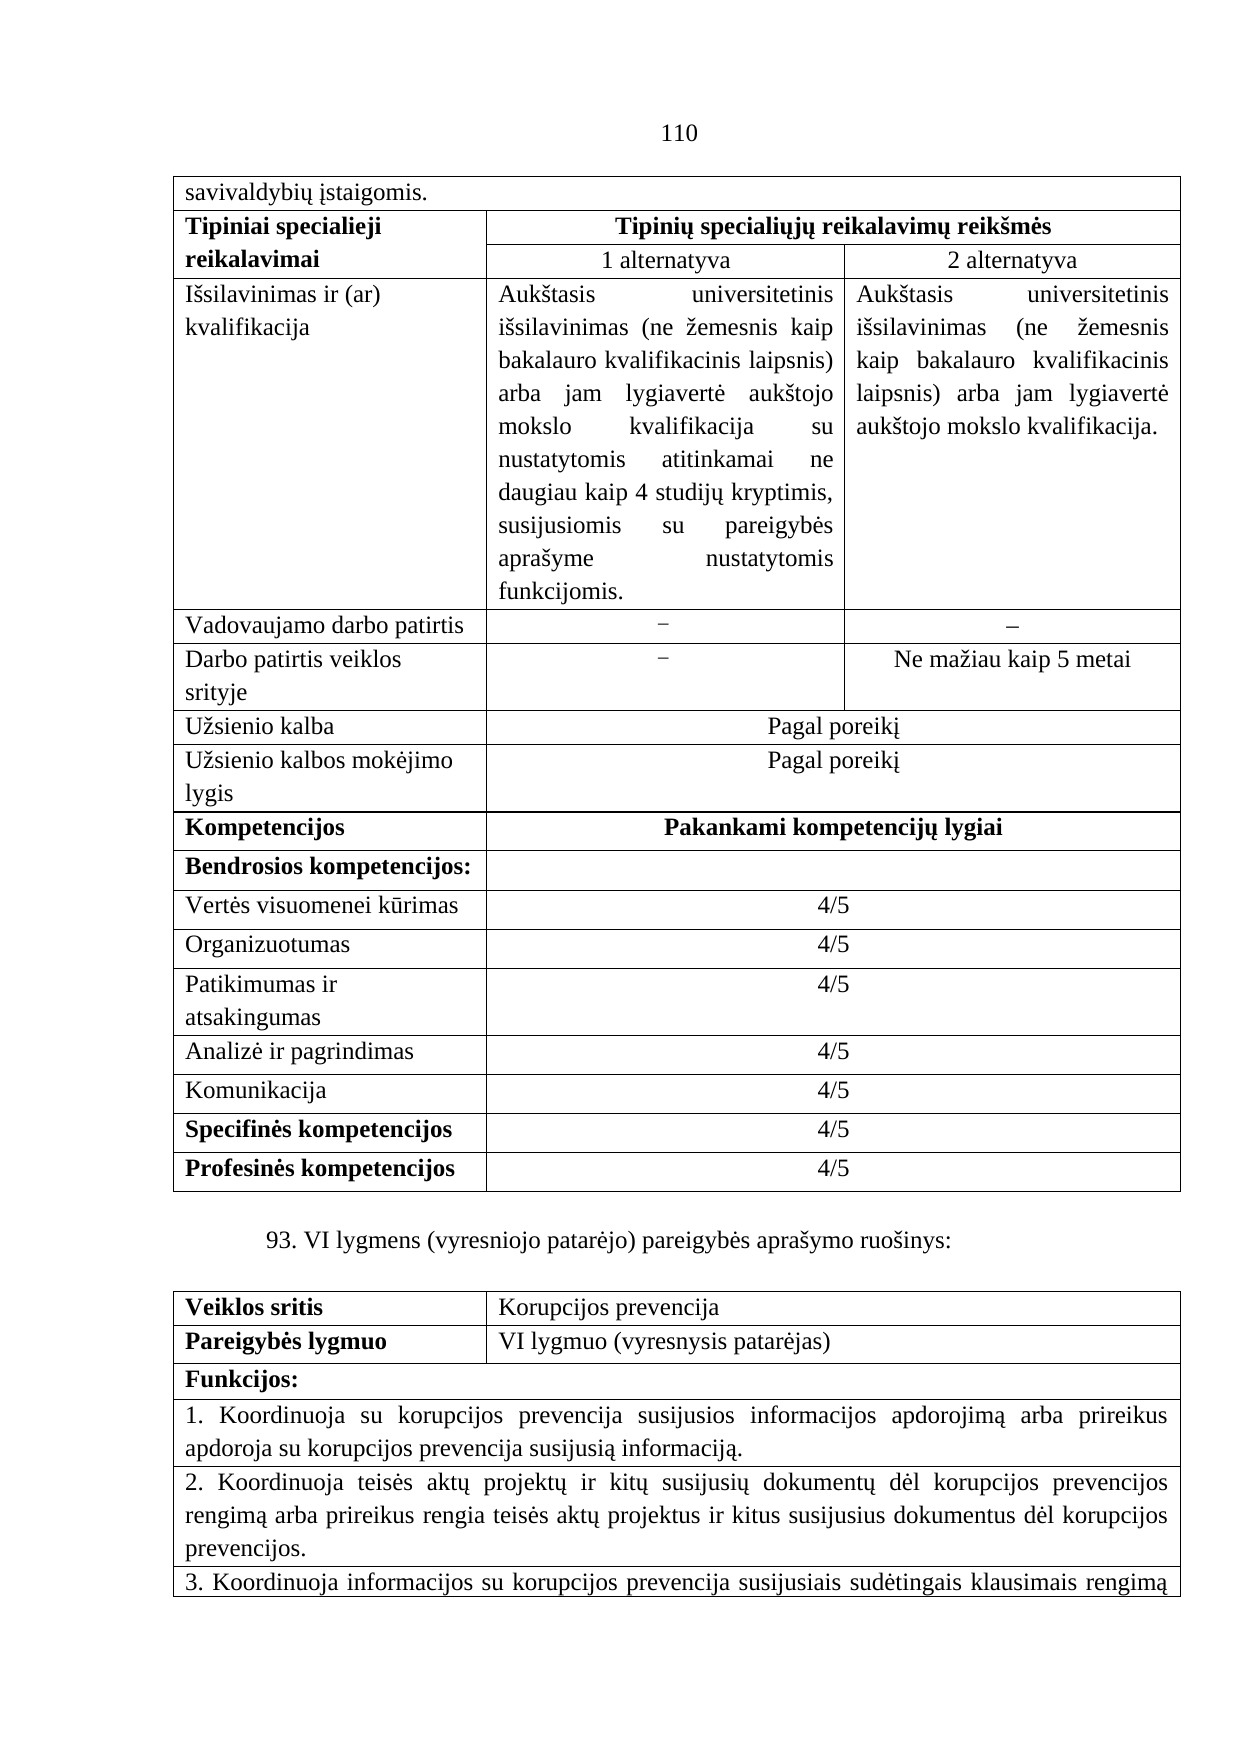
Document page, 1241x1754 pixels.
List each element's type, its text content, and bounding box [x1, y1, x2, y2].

table_cell 4/5 [487, 891, 1180, 928]
table_cell 2. Koordinuoja teisės aktų projektų ir kitų susijusių dokumentų dėl korupcijos prevencijos rengimą arba prireikus rengia teisės aktų projektus ir kitus susijusius dokumentus dėl korupcijos prevencijos. [174, 1467, 1180, 1566]
table_cell 4/5 [487, 1075, 1180, 1113]
table_cell Kompetencijos [174, 813, 486, 850]
table_cell savivaldybių įstaigomis. [174, 177, 1180, 210]
table_cell 4/5 [487, 930, 1180, 968]
table_cell Specifinės kompetencijos [174, 1114, 486, 1152]
table_cell Aukštasis universitetinis išsilavinimas (ne žemesnis kaip bakalauro kvalifikacinis laipsnis) arba jam lygiavertė aukštojo mokslo kvalifikacija su nustatytomis atitinkamai ne daugiau kaip 4 studijų kryptimis, susijusiomis su pareigybės aprašyme nustatytomis funkcijomis. [487, 279, 844, 609]
table_cell Darbo patirtis veiklos srityje [174, 644, 486, 710]
table_cell 1. Koordinuoja su korupcijos prevencija susijusios informacijos apdorojimą arba prireikus apdoroja su korupcijos prevencija susijusią informaciją. [174, 1400, 1180, 1466]
table_cell Patikimumas ir atsakingumas [174, 969, 486, 1035]
table_cell Organizuotumas [174, 930, 486, 968]
table_cell Aukštasis universitetinis išsilavinimas (ne žemesnis kaip bakalauro kvalifikacinis laipsnis) arba jam lygiavertė aukštojo mokslo kvalifikacija. [845, 279, 1180, 609]
table_cell 4/5 [487, 1114, 1180, 1152]
table_cell – [487, 610, 844, 643]
table_cell Užsienio kalba [174, 711, 486, 744]
table_cell Pakankami kompetencijų lygiai [487, 813, 1180, 850]
table_cell Pagal poreikį [487, 711, 1180, 744]
table_cell Pagal poreikį [487, 745, 1180, 811]
table_cell 4/5 [487, 969, 1180, 1035]
table_cell Tipinių specialiųjų reikalavimų reikšmės [487, 211, 1180, 244]
table_cell Vadovaujamo darbo patirtis [174, 610, 486, 643]
table_cell Išsilavinimas ir (ar) kvalifikacija [174, 279, 486, 609]
table_cell Užsienio kalbos mokėjimo lygis [174, 745, 486, 811]
table_cell 4/5 [487, 1036, 1180, 1074]
table_cell Ne mažiau kaip 5 metai [845, 644, 1180, 710]
table_cell Analizė ir pagrindimas [174, 1036, 486, 1074]
table_cell Profesinės kompetencijos [174, 1153, 486, 1191]
table_header Korupcijos prevencija [487, 1292, 1180, 1325]
table_cell – [487, 644, 844, 710]
table_cell Bendrosios kompetencijos: [174, 851, 486, 889]
text 93. VI lygmens (vyresniojo patarėjo) pareigybės aprašymo ruošinys: [177, 1225, 1181, 1254]
table_cell Komunikacija [174, 1075, 486, 1113]
table_cell 2 alternatyva [845, 245, 1180, 278]
table_cell 4/5 [487, 1153, 1180, 1191]
table_cell Pareigybės lygmuo [174, 1326, 486, 1363]
table_cell 3. Koordinuoja informacijos su korupcijos prevencija susijusiais sudėtingais klausimais rengimą [174, 1567, 1180, 1596]
table_cell VI lygmuo (vyresnysis patarėjas) [487, 1326, 1180, 1363]
table_cell Funkcijos: [174, 1364, 1180, 1399]
table_header Veiklos sritis [174, 1292, 486, 1325]
table_cell Tipiniai specialieji reikalavimai [174, 211, 486, 278]
table_cell 1 alternatyva [487, 245, 844, 278]
table_cell Vertės visuomenei kūrimas [174, 891, 486, 928]
table_cell [487, 851, 1180, 889]
table_cell – [845, 610, 1180, 643]
